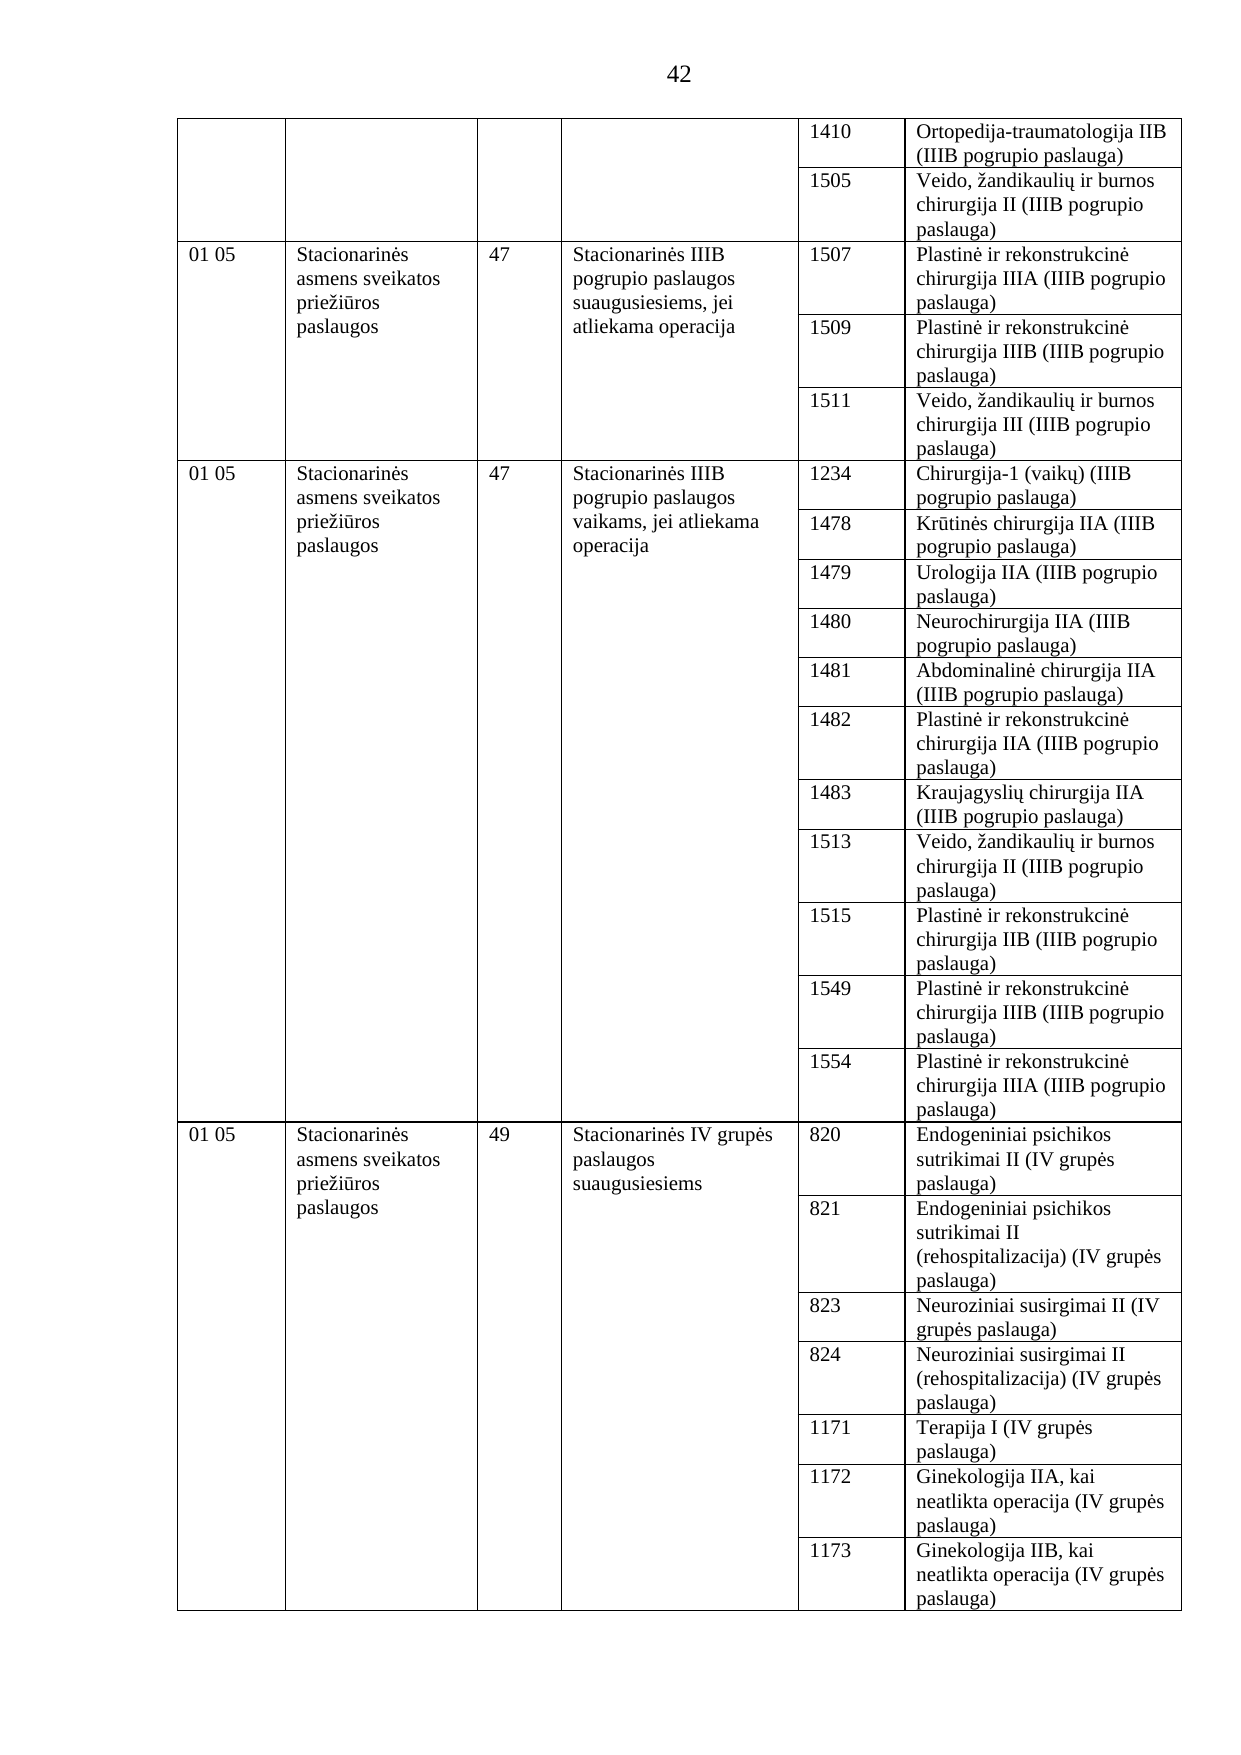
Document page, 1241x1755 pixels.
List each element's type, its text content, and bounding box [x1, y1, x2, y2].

table_cell Chirurgija-1 (vaikų) (IIIB pogrupio paslauga) [906, 461, 1181, 509]
table_cell 1173 [799, 1538, 904, 1610]
table_cell Stacionarinės asmens sveikatos priežiūros paslaugos [286, 242, 477, 460]
table_cell Plastinė ir rekonstrukcinė chirurgija IIIB (IIIB pogrupio paslauga) [906, 976, 1181, 1048]
table_cell Abdominalinė chirurgija IIA (IIIB pogrupio paslauga) [906, 658, 1181, 706]
table_cell 1234 [799, 461, 904, 509]
table_cell 1480 [799, 609, 904, 657]
table_cell 1549 [799, 976, 904, 1048]
table_cell Plastinė ir rekonstrukcinė chirurgija IIIB (IIIB pogrupio paslauga) [906, 315, 1181, 387]
table_cell Ortopedija-traumatologija IIB (IIIB pogrupio paslauga) [906, 119, 1181, 167]
table_cell Stacionarinės asmens sveikatos priežiūros paslaugos [286, 461, 477, 1121]
table_cell Plastinė ir rekonstrukcinė chirurgija IIIA (IIIB pogrupio paslauga) [906, 1049, 1181, 1121]
table_cell Plastinė ir rekonstrukcinė chirurgija IIB (IIIB pogrupio paslauga) [906, 903, 1181, 975]
table_cell 821 [799, 1196, 904, 1292]
table_cell 1511 [799, 388, 904, 460]
table_cell Urologija IIA (IIIB pogrupio paslauga) [906, 560, 1181, 608]
table_cell 820 [799, 1123, 904, 1194]
table_cell 1515 [799, 903, 904, 975]
table_cell Neurochirurgija IIA (IIIB pogrupio paslauga) [906, 609, 1181, 657]
table_cell 01 05 [178, 461, 285, 1121]
table_cell 1479 [799, 560, 904, 608]
table_cell 1505 [799, 168, 904, 241]
table_cell Krūtinės chirurgija IIA (IIIB pogrupio paslauga) [906, 510, 1181, 558]
table_cell 1507 [799, 242, 904, 314]
table_cell Endogeniniai psichikos sutrikimai II (IV grupės paslauga) [906, 1123, 1181, 1194]
table_cell 1482 [799, 707, 904, 779]
table_cell 1478 [799, 510, 904, 558]
table_cell Stacionarinės IIIB pogrupio paslaugos suaugusiesiems, jei atliekama operacija [562, 242, 798, 460]
table_cell Kraujagyslių chirurgija IIA (IIIB pogrupio paslauga) [906, 780, 1181, 828]
table_cell [478, 119, 561, 241]
table_cell 1554 [799, 1049, 904, 1121]
table_cell Veido, žandikaulių ir burnos chirurgija II (IIIB pogrupio paslauga) [906, 168, 1181, 241]
table_cell 01 05 [178, 1123, 285, 1610]
table_cell 1509 [799, 315, 904, 387]
table_cell Stacionarinės asmens sveikatos priežiūros paslaugos [286, 1123, 477, 1610]
table_cell 823 [799, 1293, 904, 1341]
table_cell Endogeniniai psichikos sutrikimai II (rehospitalizacija) (IV grupės paslauga) [906, 1196, 1181, 1292]
table_cell 1410 [799, 119, 904, 167]
table_cell Veido, žandikaulių ir burnos chirurgija III (IIIB pogrupio paslauga) [906, 388, 1181, 460]
table_cell Terapija I (IV grupės paslauga) [906, 1415, 1181, 1463]
table_cell 47 [478, 242, 561, 460]
table_cell 1171 [799, 1415, 904, 1463]
table_cell 47 [478, 461, 561, 1121]
table_cell [286, 119, 477, 241]
table_cell Plastinė ir rekonstrukcinė chirurgija IIIA (IIIB pogrupio paslauga) [906, 242, 1181, 314]
table_cell [562, 119, 798, 241]
table_cell 1513 [799, 830, 904, 902]
table_cell Stacionarinės IV grupės paslaugos suaugusiesiems [562, 1123, 798, 1610]
table_cell Neuroziniai susirgimai II (IV grupės paslauga) [906, 1293, 1181, 1341]
table_cell 824 [799, 1342, 904, 1414]
table_cell Veido, žandikaulių ir burnos chirurgija II (IIIB pogrupio paslauga) [906, 830, 1181, 902]
table_cell Neuroziniai susirgimai II (rehospitalizacija) (IV grupės paslauga) [906, 1342, 1181, 1414]
table_cell 01 05 [178, 242, 285, 460]
table_cell 49 [478, 1123, 561, 1610]
table_cell Plastinė ir rekonstrukcinė chirurgija IIA (IIIB pogrupio paslauga) [906, 707, 1181, 779]
table_cell Ginekologija IIB, kai neatlikta operacija (IV grupės paslauga) [906, 1538, 1181, 1610]
table_cell 1483 [799, 780, 904, 828]
table_cell [178, 119, 285, 241]
table_cell Stacionarinės IIIB pogrupio paslaugos vaikams, jei atliekama operacija [562, 461, 798, 1121]
table_cell Ginekologija IIA, kai neatlikta operacija (IV grupės paslauga) [906, 1465, 1181, 1537]
table_cell 1481 [799, 658, 904, 706]
table_cell 1172 [799, 1465, 904, 1537]
